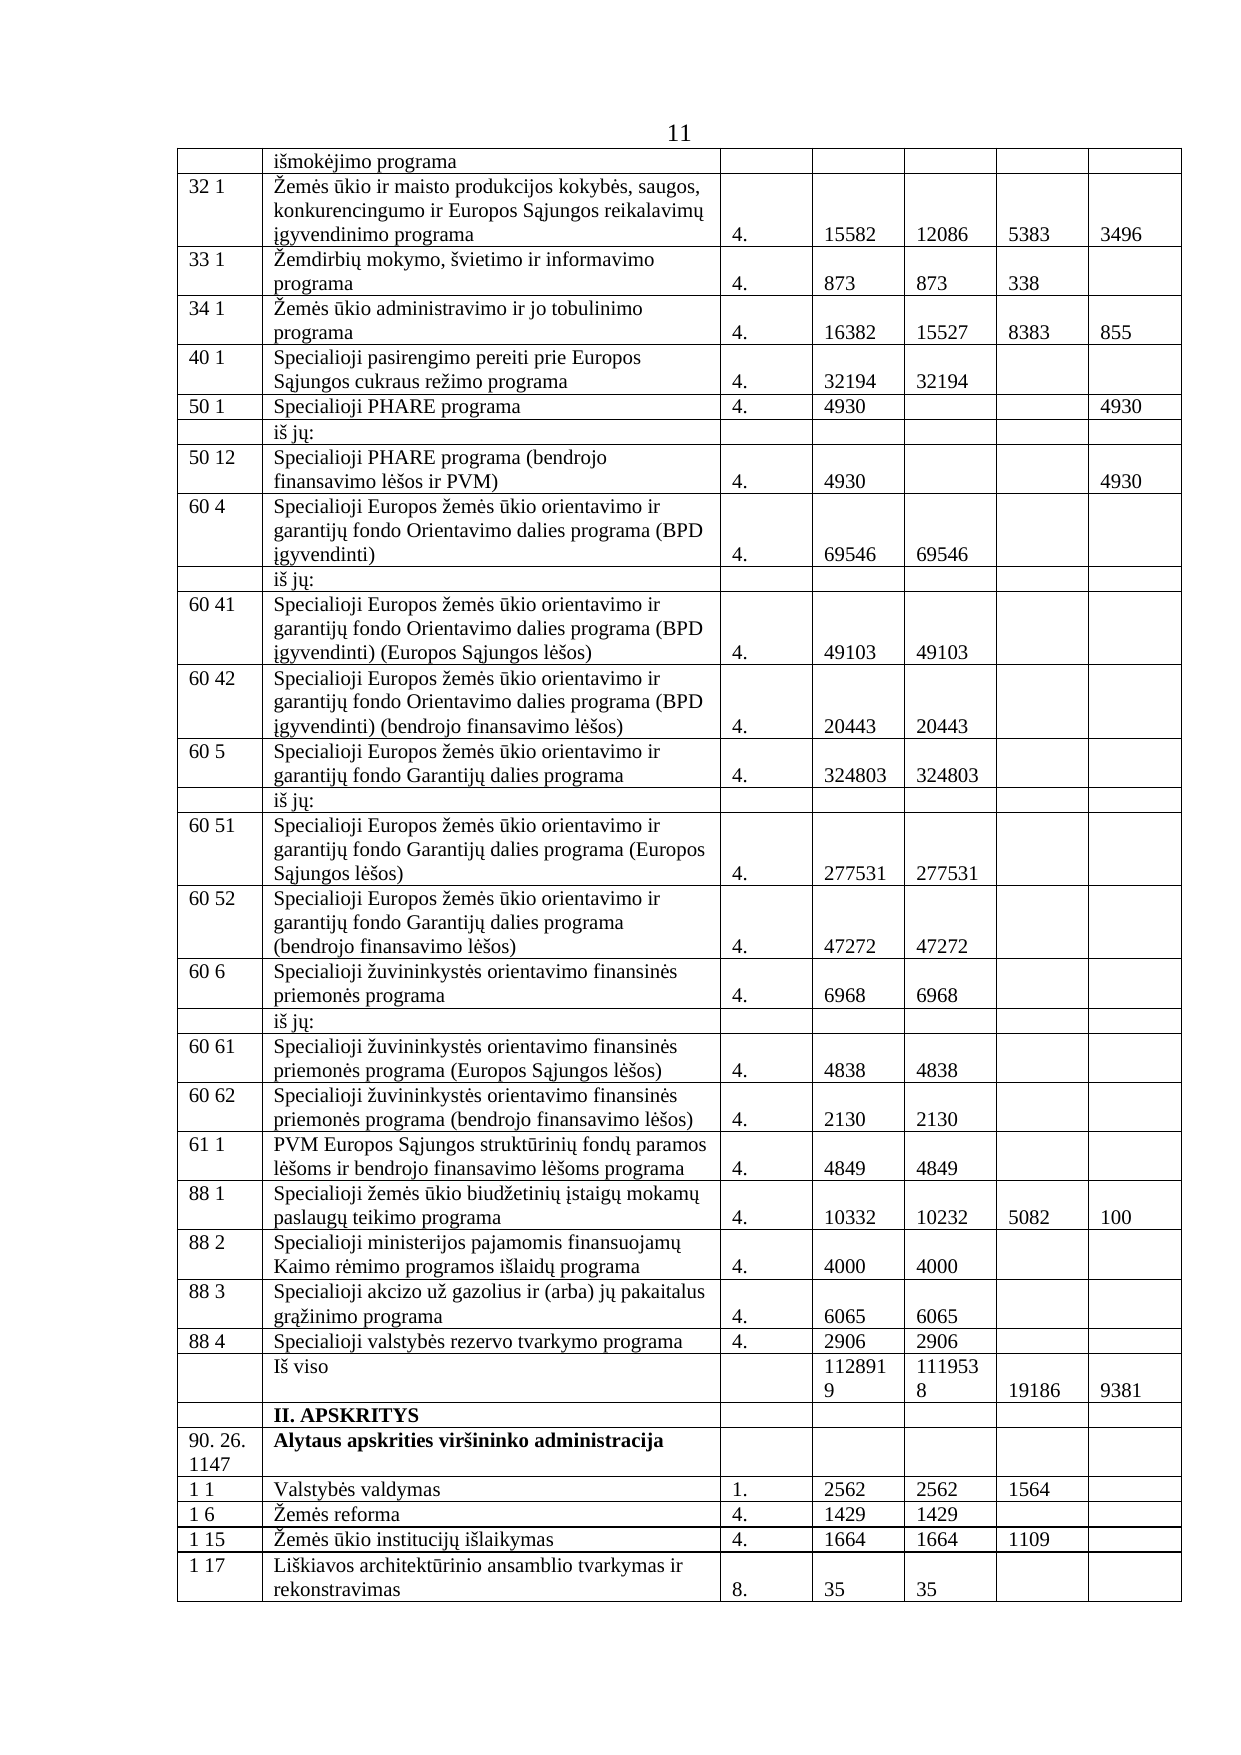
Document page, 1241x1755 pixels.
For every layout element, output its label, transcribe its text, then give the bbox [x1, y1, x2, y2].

table_cell 69546 [813, 494, 904, 566]
table_cell [1089, 813, 1181, 885]
table_cell 4. [721, 395, 812, 418]
table_cell 60 42 [178, 665, 262, 738]
table_cell Specialioji Europos žemės ūkio orientavimo ir garantijų fondo Garantijų dalies programa [263, 739, 720, 787]
table_cell Specialioji ministerijos pajamomis finansuojamų Kaimo rėmimo programos išlaidų programa [263, 1230, 720, 1278]
table_cell Specialioji Europos žemės ūkio orientavimo ir garantijų fondo Orientavimo dalies programa (BPD įgyvendinti) [263, 494, 720, 566]
table_cell Specialioji žuvininkystės orientavimo finansinės priemonės programa (bendrojo finansavimo lėšos) [263, 1083, 720, 1131]
table_cell Specialioji akcizo už gazolius ir (arba) jų pakaitalus grąžinimo programa [263, 1280, 720, 1328]
table_cell [1089, 149, 1181, 173]
table_cell [997, 345, 1088, 393]
table_cell [997, 813, 1088, 885]
table_cell [721, 149, 812, 173]
table_cell 60 62 [178, 1083, 262, 1131]
table_cell [997, 665, 1088, 738]
table_cell 324803 [813, 739, 904, 787]
table_cell Specialioji žuvininkystės orientavimo finansinės priemonės programa [263, 959, 720, 1007]
table_cell 4. [721, 1502, 812, 1526]
table_cell 4000 [905, 1230, 996, 1278]
table_cell [1089, 494, 1181, 566]
table_cell [1089, 1009, 1181, 1033]
table_cell [721, 567, 812, 591]
table_cell [813, 1428, 904, 1476]
table_cell [1089, 1428, 1181, 1476]
table_cell Specialioji Europos žemės ūkio orientavimo ir garantijų fondo Garantijų dalies programa (bendrojo finansavimo lėšos) [263, 886, 720, 958]
table_cell 4. [721, 1083, 812, 1131]
table_cell 1. [721, 1477, 812, 1501]
table_cell 6065 [813, 1280, 904, 1328]
table_cell 4838 [905, 1034, 996, 1082]
table_cell 90. 26. 1147 [178, 1428, 262, 1476]
table_cell [1089, 420, 1181, 444]
table_cell 4849 [905, 1132, 996, 1180]
table_cell [1089, 345, 1181, 393]
table_cell [997, 1230, 1088, 1278]
table_cell [1089, 788, 1181, 812]
table_cell 4. [721, 1034, 812, 1082]
table_cell [1089, 1083, 1181, 1131]
table_cell 4. [721, 665, 812, 738]
table_cell 88 4 [178, 1329, 262, 1353]
table_cell 8383 [997, 296, 1088, 344]
table_cell 35 [905, 1553, 996, 1601]
table_cell iš jų: [263, 567, 720, 591]
table_cell Žemės ūkio institucijų išlaikymas [263, 1528, 720, 1551]
table_cell [997, 959, 1088, 1007]
table_cell 1 1 [178, 1477, 262, 1501]
table_cell 4838 [813, 1034, 904, 1082]
table_cell [997, 1280, 1088, 1328]
table_cell [997, 1502, 1088, 1526]
table_cell 4. [721, 494, 812, 566]
table_cell 2130 [813, 1083, 904, 1131]
table_cell [997, 1034, 1088, 1082]
table_cell [997, 1009, 1088, 1033]
table_cell 69546 [905, 494, 996, 566]
table_cell 40 1 [178, 345, 262, 393]
table_cell 4. [721, 959, 812, 1007]
table_cell [813, 1009, 904, 1033]
table_cell [997, 788, 1088, 812]
table_cell [1089, 886, 1181, 958]
table_cell [1089, 1553, 1181, 1601]
table_cell 277531 [813, 813, 904, 885]
table_cell [178, 149, 262, 173]
table_cell Specialioji pasirengimo pereiti prie Europos Sąjungos cukraus režimo programa [263, 345, 720, 393]
table_cell [1089, 1528, 1181, 1551]
table_cell [813, 149, 904, 173]
table_cell 4. [721, 445, 812, 493]
table_cell [905, 395, 996, 418]
table_cell [813, 420, 904, 444]
table_cell 4. [721, 1329, 812, 1353]
table_cell Iš viso [263, 1354, 720, 1402]
table_cell 4. [721, 1181, 812, 1229]
table_cell 4000 [813, 1230, 904, 1278]
table_cell 15527 [905, 296, 996, 344]
table_cell [1089, 1477, 1181, 1501]
table_cell 49103 [905, 592, 996, 664]
table_cell 855 [1089, 296, 1181, 344]
table_cell Žemdirbių mokymo, švietimo ir informavimo programa [263, 247, 720, 295]
table_cell [997, 1132, 1088, 1180]
table_cell 3496 [1089, 174, 1181, 246]
table_cell Žemės ūkio administravimo ir jo tobulinimo programa [263, 296, 720, 344]
table_cell 4. [721, 739, 812, 787]
table_cell Specialioji PHARE programa [263, 395, 720, 418]
table_cell 4930 [1089, 445, 1181, 493]
table_cell [997, 1329, 1088, 1353]
table_cell Specialioji žemės ūkio biudžetinių įstaigų mokamų paslaugų teikimo programa [263, 1181, 720, 1229]
table_cell [1089, 739, 1181, 787]
table_cell [997, 592, 1088, 664]
table_cell [1089, 1230, 1181, 1278]
table_cell 4930 [813, 395, 904, 418]
table_cell [178, 1354, 262, 1402]
table_cell 8. [721, 1553, 812, 1601]
table_cell 1109 [997, 1528, 1088, 1551]
table_cell 47272 [813, 886, 904, 958]
table_cell 873 [905, 247, 996, 295]
table_cell Alytaus apskrities viršininko administracija [263, 1428, 720, 1476]
table_cell 32194 [813, 345, 904, 393]
table_cell Specialioji Europos žemės ūkio orientavimo ir garantijų fondo Garantijų dalies programa (Europos Sąjungos lėšos) [263, 813, 720, 885]
table_cell 60 61 [178, 1034, 262, 1082]
table_cell [178, 420, 262, 444]
table_cell 35 [813, 1553, 904, 1601]
table_cell 9381 [1089, 1354, 1181, 1402]
table_cell 4. [721, 1230, 812, 1278]
table_cell [997, 420, 1088, 444]
table_cell 60 6 [178, 959, 262, 1007]
table_cell [905, 1403, 996, 1427]
table_cell 32194 [905, 345, 996, 393]
table_cell 1429 [813, 1502, 904, 1526]
table_cell [1089, 1502, 1181, 1526]
table_cell [721, 420, 812, 444]
table_cell 4. [721, 1528, 812, 1551]
table_cell [813, 567, 904, 591]
table_cell 1 15 [178, 1528, 262, 1551]
table_cell 4. [721, 1280, 812, 1328]
table_cell 1 6 [178, 1502, 262, 1526]
table_cell 60 4 [178, 494, 262, 566]
table_cell Specialioji Europos žemės ūkio orientavimo ir garantijų fondo Orientavimo dalies programa (BPD įgyvendinti) (Europos Sąjungos lėšos) [263, 592, 720, 664]
table_cell [997, 494, 1088, 566]
table_cell 1 17 [178, 1553, 262, 1601]
table_cell iš jų: [263, 420, 720, 444]
table_cell 873 [813, 247, 904, 295]
table_cell [178, 1403, 262, 1427]
table_cell Liškiavos architektūrinio ansamblio tvarkymas ir rekonstravimas [263, 1553, 720, 1601]
table_cell PVM Europos Sąjungos struktūrinių fondų paramos lėšoms ir bendrojo finansavimo lėšoms programa [263, 1132, 720, 1180]
table_cell [813, 1403, 904, 1427]
table_cell [997, 739, 1088, 787]
table_cell 20443 [905, 665, 996, 738]
table_cell 50 12 [178, 445, 262, 493]
table_cell [721, 1354, 812, 1402]
table_cell [721, 788, 812, 812]
table_cell Specialioji PHARE programa (bendrojo finansavimo lėšos ir PVM) [263, 445, 720, 493]
table_cell [1089, 665, 1181, 738]
table_cell Specialioji Europos žemės ūkio orientavimo ir garantijų fondo Orientavimo dalies programa (BPD įgyvendinti) (bendrojo finansavimo lėšos) [263, 665, 720, 738]
table_cell [1089, 592, 1181, 664]
table_cell 47272 [905, 886, 996, 958]
table_cell 5082 [997, 1181, 1088, 1229]
table_cell [721, 1428, 812, 1476]
table_cell [1089, 247, 1181, 295]
table_cell [997, 395, 1088, 418]
table_cell 324803 [905, 739, 996, 787]
table_cell 61 1 [178, 1132, 262, 1180]
table_cell 2906 [813, 1329, 904, 1353]
table_cell 88 2 [178, 1230, 262, 1278]
table_cell 19186 [997, 1354, 1088, 1402]
table_cell Specialioji žuvininkystės orientavimo finansinės priemonės programa (Europos Sąjungos lėšos) [263, 1034, 720, 1082]
table_cell [905, 1009, 996, 1033]
table_cell išmokėjimo programa [263, 149, 720, 173]
table_cell 4. [721, 345, 812, 393]
table_cell 4930 [1089, 395, 1181, 418]
table_cell [905, 788, 996, 812]
table_cell 15582 [813, 174, 904, 246]
table_cell [905, 1428, 996, 1476]
table_cell 1664 [905, 1528, 996, 1551]
table_cell 6968 [813, 959, 904, 1007]
table_cell [905, 149, 996, 173]
table_cell Valstybės valdymas [263, 1477, 720, 1501]
table_cell [997, 149, 1088, 173]
table_cell [813, 788, 904, 812]
table_cell [1089, 1329, 1181, 1353]
table_cell 1119538 [905, 1354, 996, 1402]
table_cell 34 1 [178, 296, 262, 344]
table_cell [905, 420, 996, 444]
table_cell 4. [721, 886, 812, 958]
table_cell 10232 [905, 1181, 996, 1229]
table_cell 6968 [905, 959, 996, 1007]
table_cell Žemės ūkio ir maisto produkcijos kokybės, saugos, konkurencingumo ir Europos Sąjungos reikalavimų įgyvendinimo programa [263, 174, 720, 246]
table_cell [997, 1428, 1088, 1476]
table_cell [1089, 959, 1181, 1007]
table_cell 100 [1089, 1181, 1181, 1229]
table_cell 50 1 [178, 395, 262, 418]
table_cell [721, 1403, 812, 1427]
table_cell 4849 [813, 1132, 904, 1180]
table_cell 5383 [997, 174, 1088, 246]
table_cell [178, 788, 262, 812]
table_cell 49103 [813, 592, 904, 664]
table_cell [997, 1083, 1088, 1131]
table_cell 33 1 [178, 247, 262, 295]
table_cell [178, 1009, 262, 1033]
table_cell [997, 1403, 1088, 1427]
table_cell iš jų: [263, 1009, 720, 1033]
table_cell 16382 [813, 296, 904, 344]
table_cell 2562 [813, 1477, 904, 1501]
table_cell [905, 567, 996, 591]
table_cell 4930 [813, 445, 904, 493]
table_cell 4. [721, 296, 812, 344]
table_cell [997, 1553, 1088, 1601]
table_cell [1089, 1403, 1181, 1427]
table_cell 10332 [813, 1181, 904, 1229]
table_cell 60 51 [178, 813, 262, 885]
table_cell 4. [721, 174, 812, 246]
table_cell 60 52 [178, 886, 262, 958]
table_cell 20443 [813, 665, 904, 738]
table_cell 4. [721, 1132, 812, 1180]
table_cell [1089, 567, 1181, 591]
table_cell [1089, 1132, 1181, 1180]
table_cell 4. [721, 813, 812, 885]
table_cell 60 41 [178, 592, 262, 664]
table_cell 1564 [997, 1477, 1088, 1501]
table_cell 4. [721, 592, 812, 664]
table_cell 6065 [905, 1280, 996, 1328]
table_cell 277531 [905, 813, 996, 885]
table_cell [997, 567, 1088, 591]
table_cell [1089, 1280, 1181, 1328]
table_cell [997, 445, 1088, 493]
table_cell 1128919 [813, 1354, 904, 1402]
table_cell 88 3 [178, 1280, 262, 1328]
table_cell 88 1 [178, 1181, 262, 1229]
table_cell [178, 567, 262, 591]
table_cell 32 1 [178, 174, 262, 246]
table_cell Žemės reforma [263, 1502, 720, 1526]
table_cell 4. [721, 247, 812, 295]
table_cell 2906 [905, 1329, 996, 1353]
table_cell 2130 [905, 1083, 996, 1131]
table_cell 1664 [813, 1528, 904, 1551]
table_cell 338 [997, 247, 1088, 295]
table_cell II. APSKRITYS [263, 1403, 720, 1427]
table_cell 1429 [905, 1502, 996, 1526]
table_cell [721, 1009, 812, 1033]
table_cell Specialioji valstybės rezervo tvarkymo programa [263, 1329, 720, 1353]
table_cell [997, 886, 1088, 958]
table_cell [905, 445, 996, 493]
table_cell 2562 [905, 1477, 996, 1501]
table_cell [1089, 1034, 1181, 1082]
table_cell 60 5 [178, 739, 262, 787]
table_cell iš jų: [263, 788, 720, 812]
table_cell 12086 [905, 174, 996, 246]
